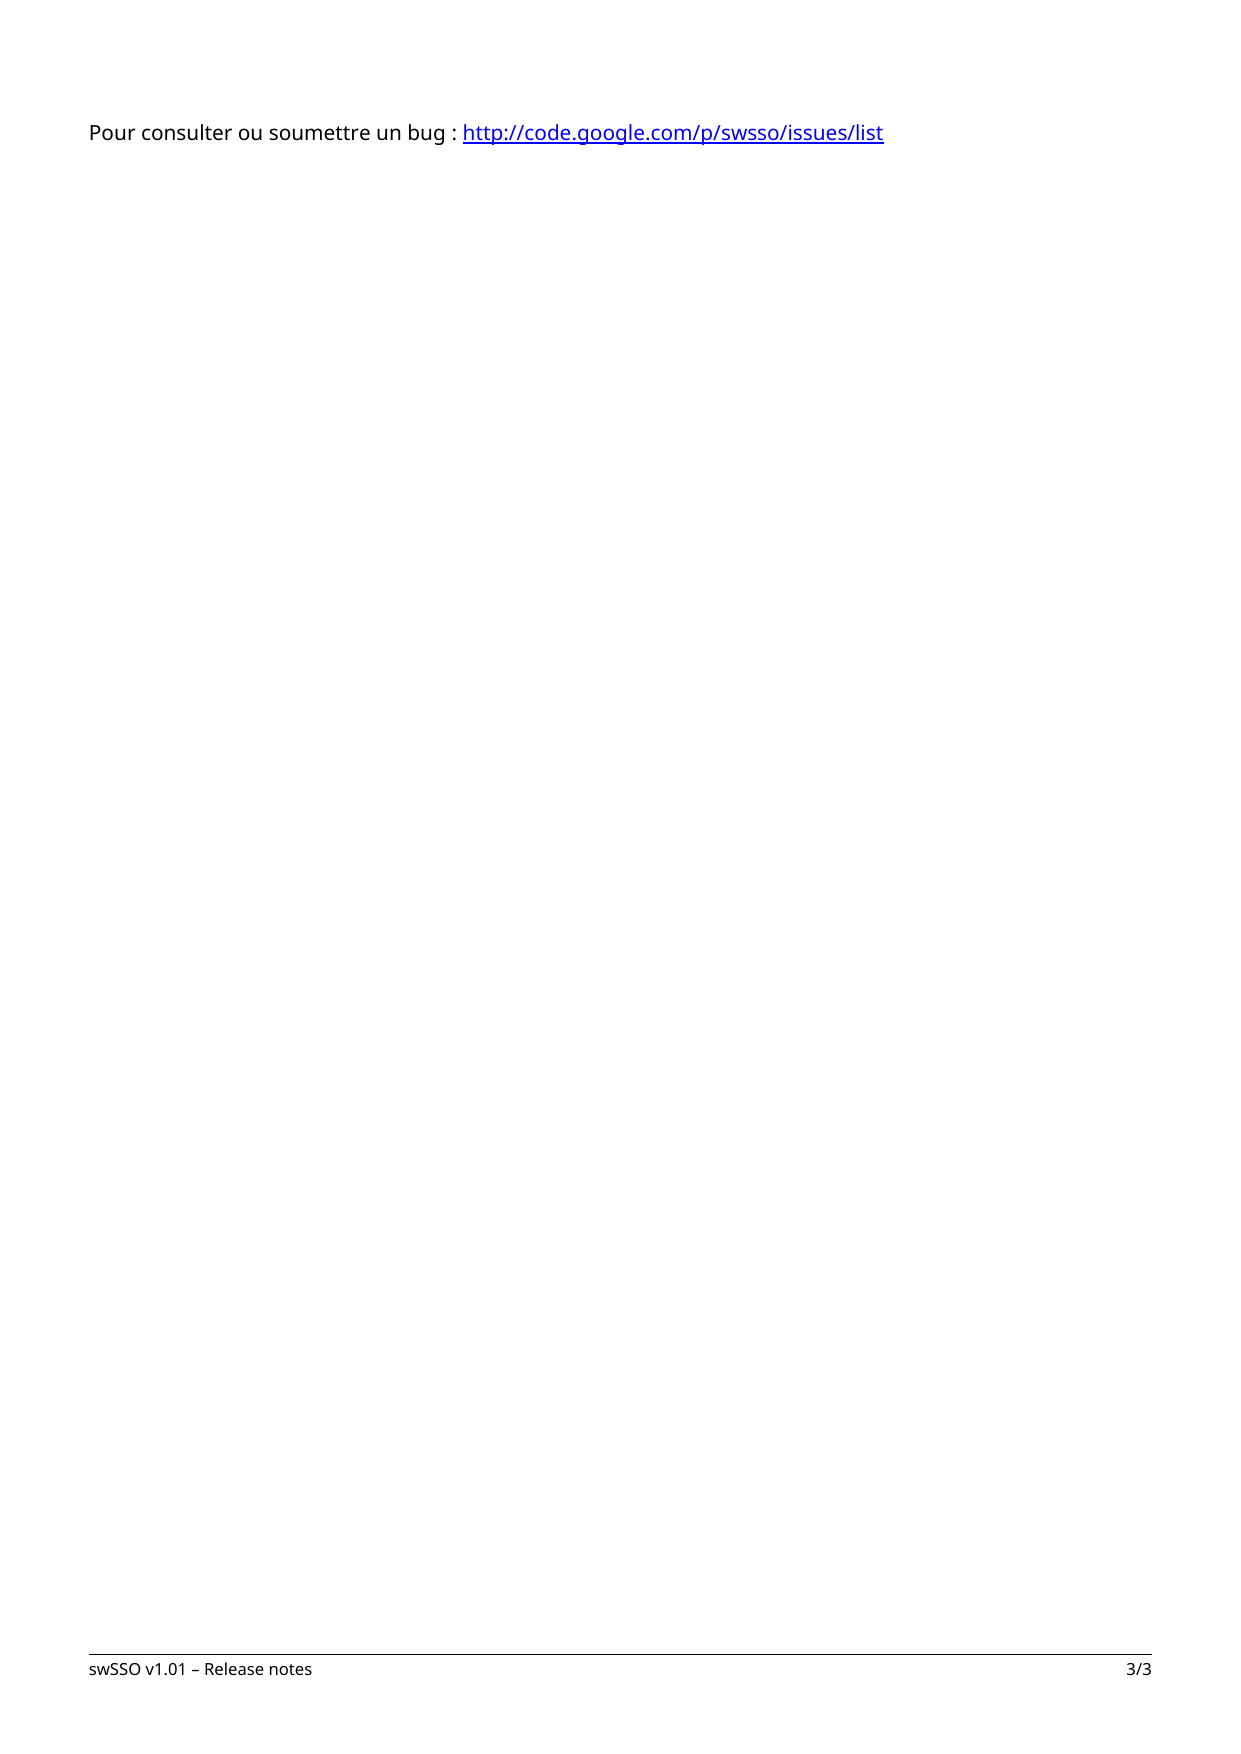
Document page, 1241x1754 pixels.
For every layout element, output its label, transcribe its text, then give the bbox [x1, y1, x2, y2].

text Pour consulter ou soumettre un bug : http://code.google.com/p/swsso/issues/list [89, 118, 1152, 147]
